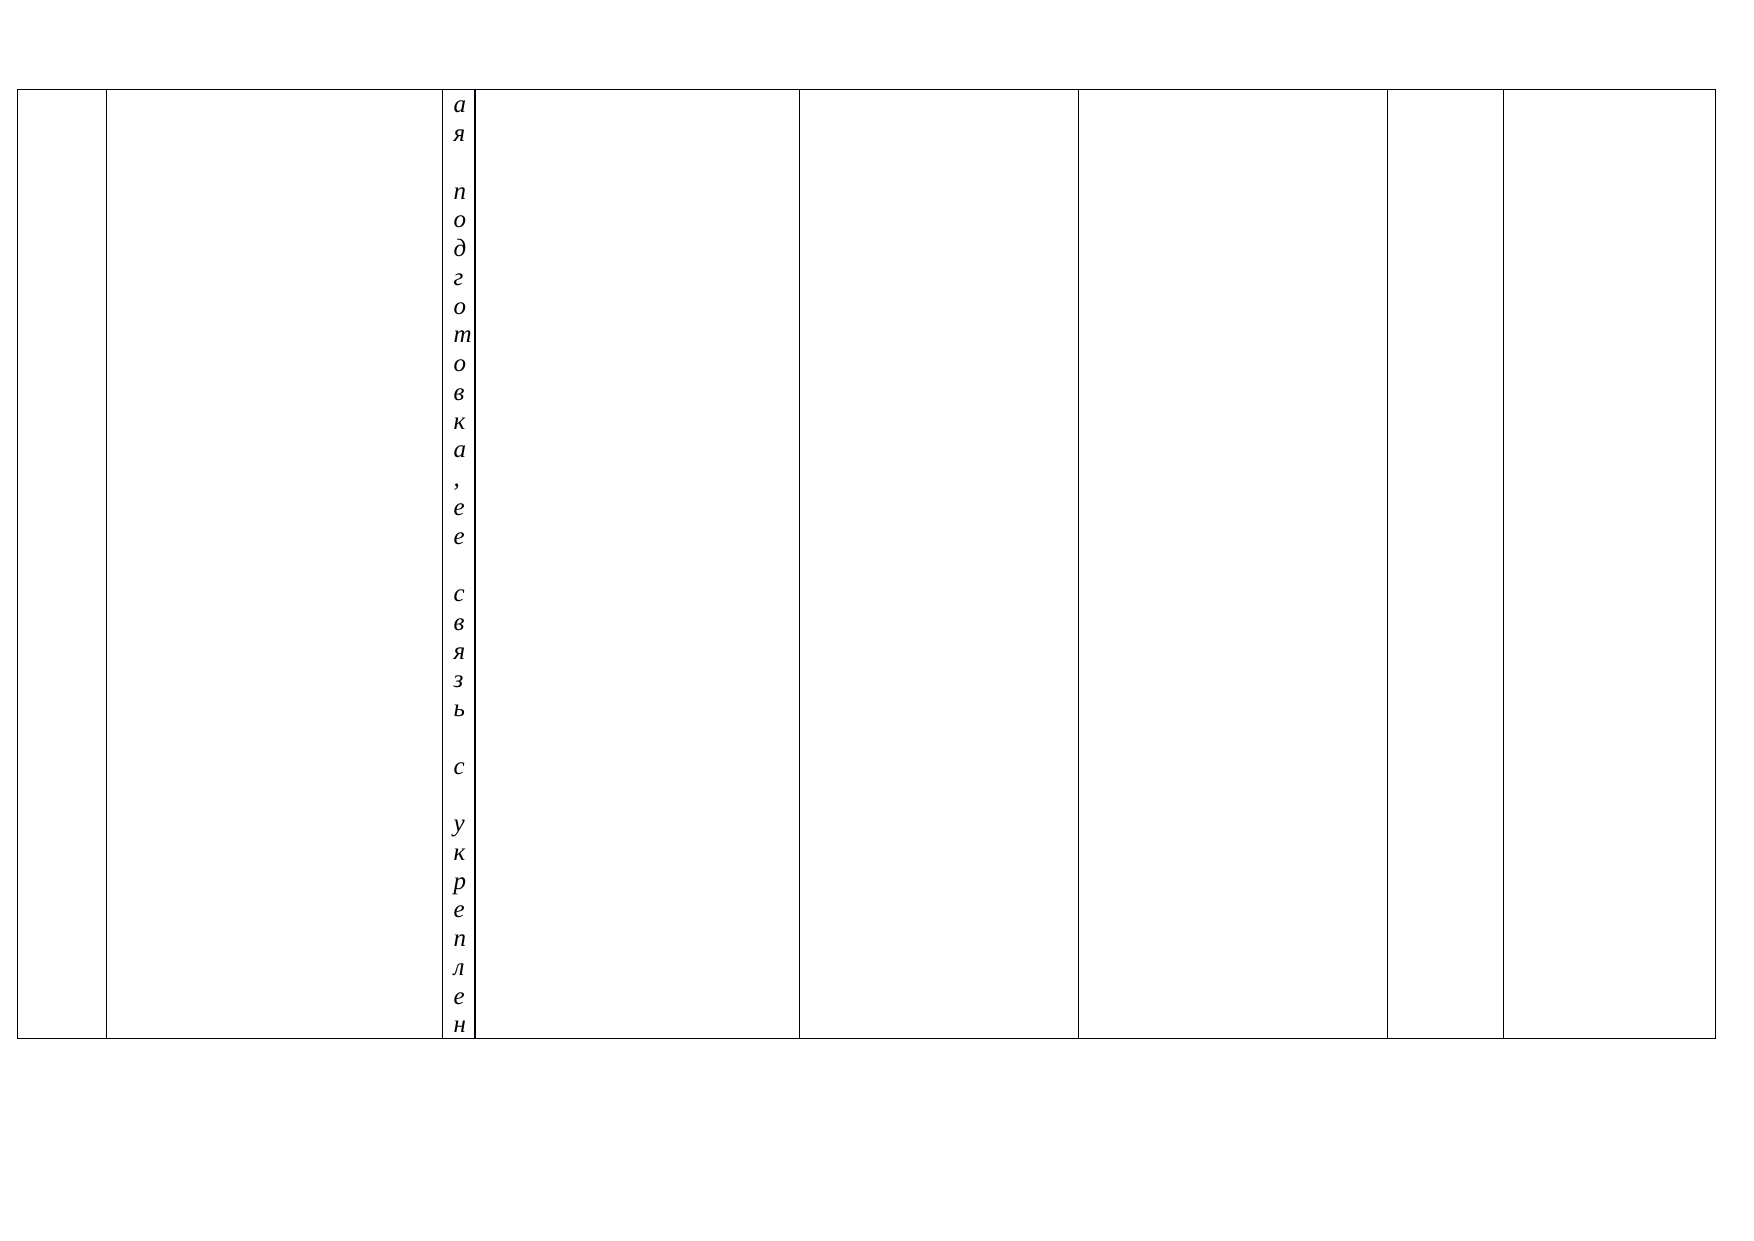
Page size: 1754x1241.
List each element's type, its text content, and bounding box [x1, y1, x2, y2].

table_cell [18, 90, 106, 1038]
table_cell ая подготовка, ее связь с укреплен [443, 90, 474, 1038]
table_cell [476, 90, 799, 1038]
table_cell [1504, 90, 1715, 1038]
table_cell [1388, 90, 1503, 1038]
table_cell [107, 90, 442, 1038]
table_cell [1079, 90, 1387, 1038]
table_cell [800, 90, 1078, 1038]
